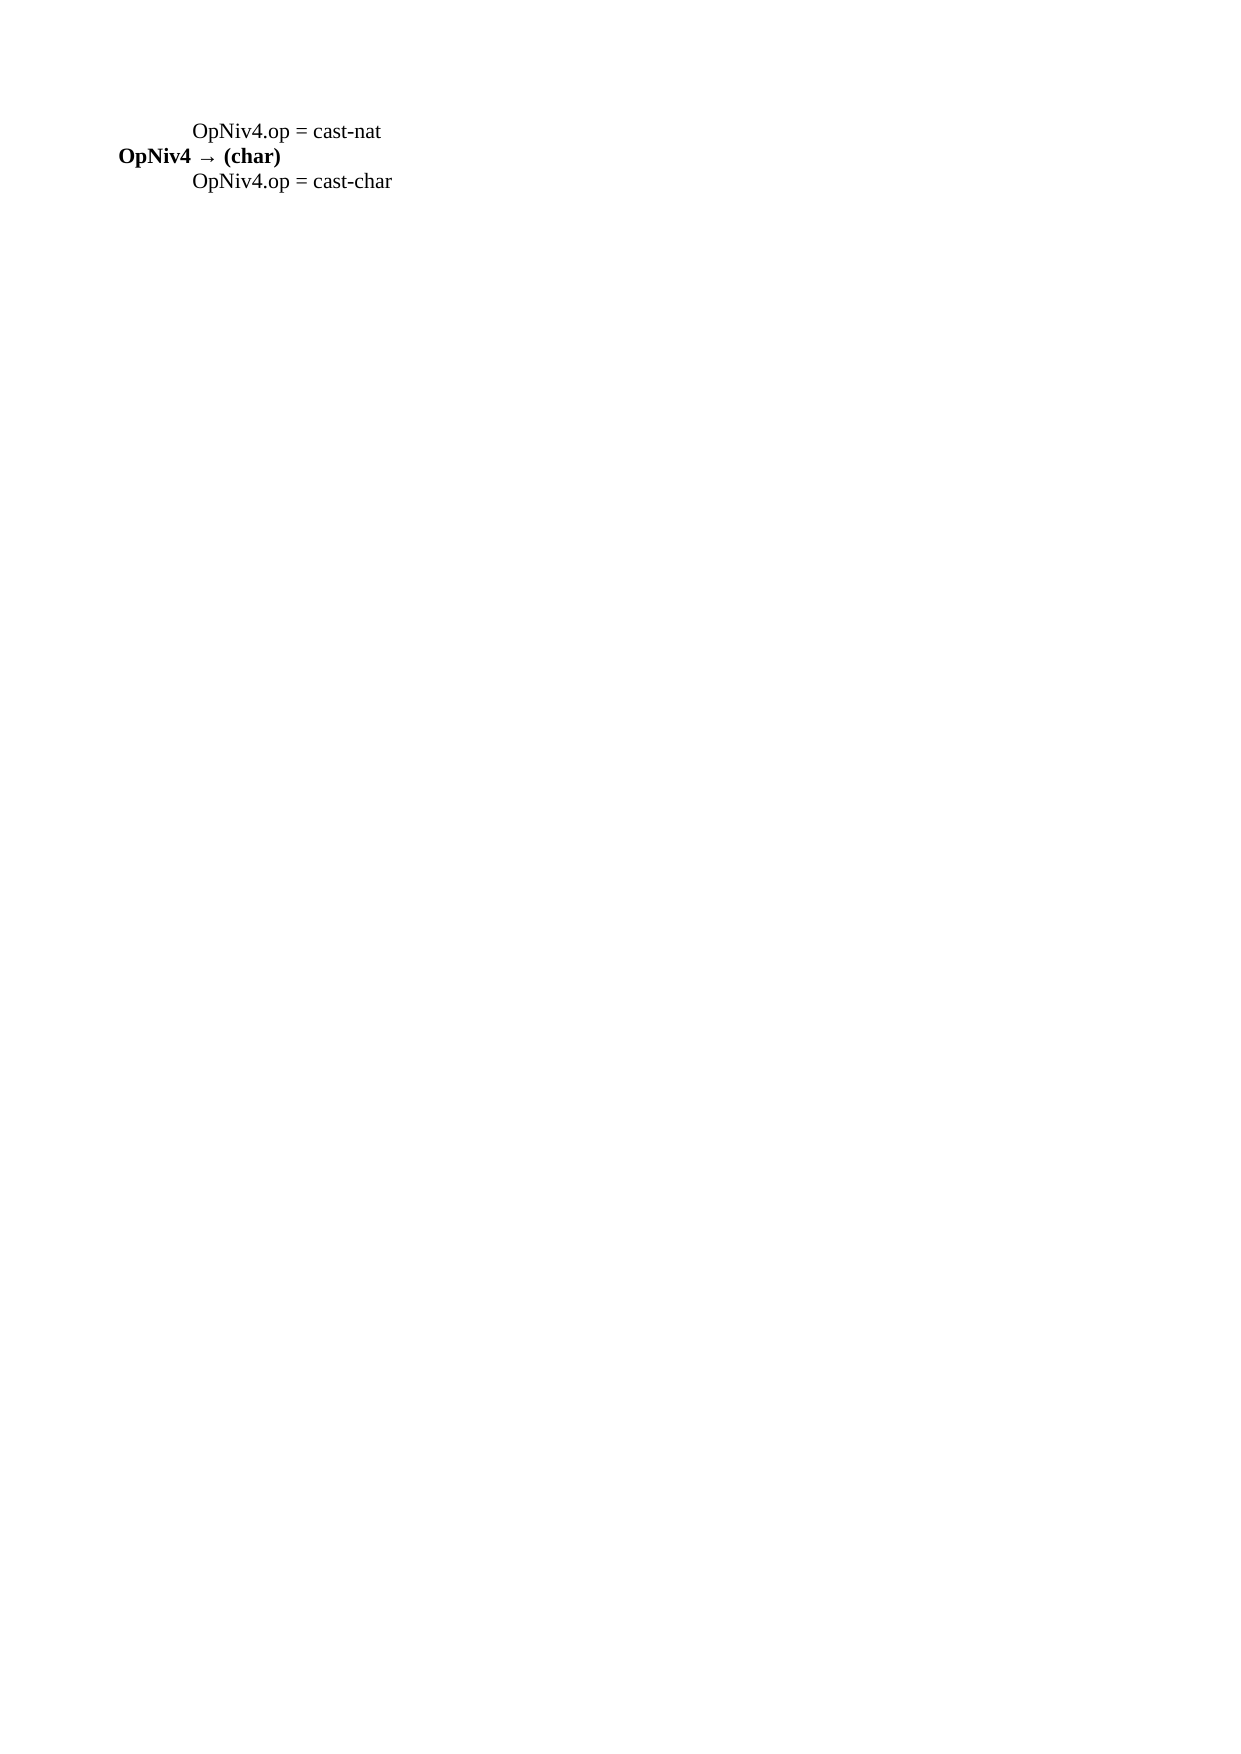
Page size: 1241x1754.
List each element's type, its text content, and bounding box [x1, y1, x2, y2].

text OpNiv4.op = cast-char [118, 168, 1122, 194]
text OpNiv4 → (char) [118, 143, 1122, 168]
text OpNiv4.op = cast-nat [118, 118, 1122, 143]
